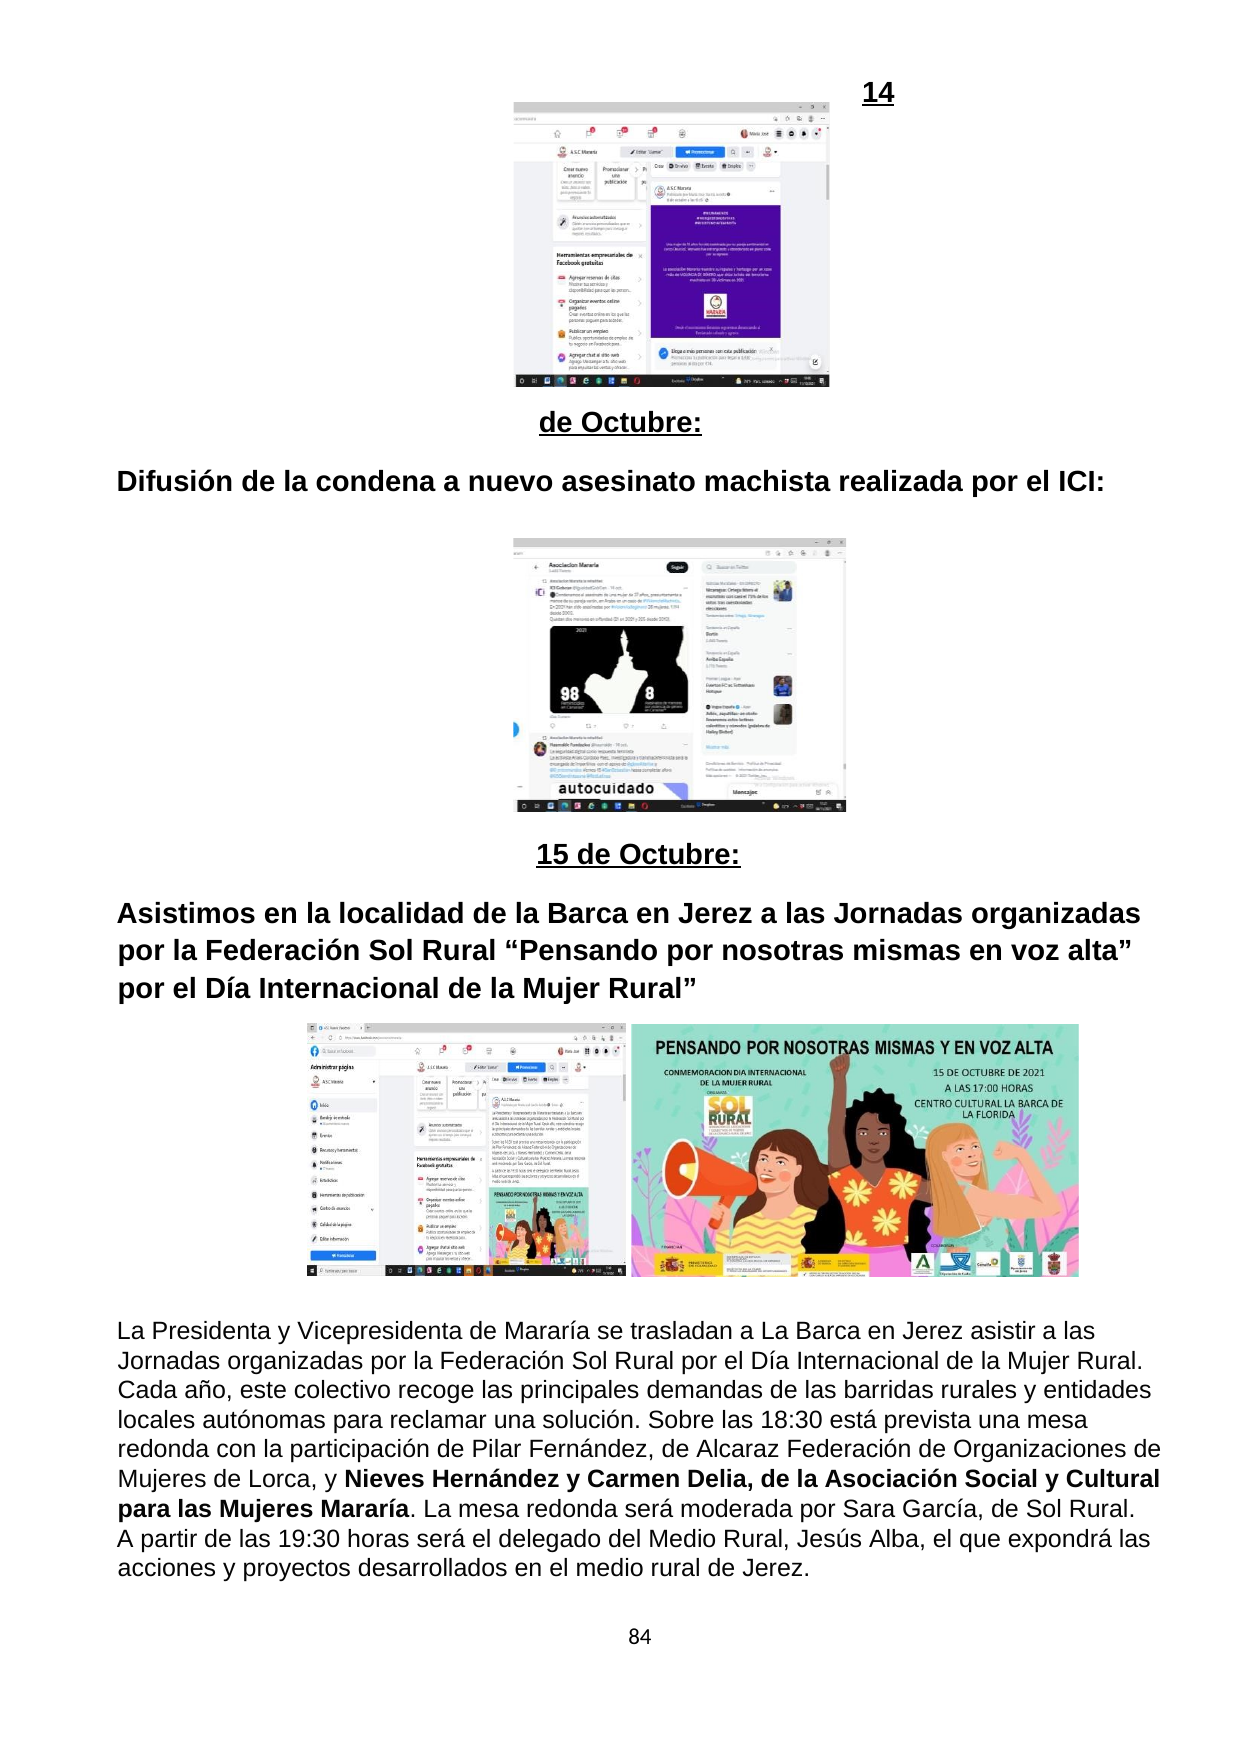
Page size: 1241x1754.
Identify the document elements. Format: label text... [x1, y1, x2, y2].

text Difusión de la condena a nuevo asesinato machista realizada por el ICI: [116, 464, 1166, 498]
text Asistimos en la localidad de la Barca en Jerez a las Jornadas organizadas por la Federación Sol Rural “Pensando por nosotras mismas en voz alta” por el Día Internacional de la Mujer Rural” [116, 896, 1166, 1004]
text 14 de Octubre: [116, 75, 896, 439]
text 15 de Octubre: [88, 837, 1196, 870]
text A partir de las 19:30 horas será el delegado del Medio Rural, Jesús Alba, el que expondrá las acciones y proyectos desarrollados en el medio rural de Jerez. [117, 1524, 1166, 1582]
text La Presidenta y Vicepresidenta de Mararía se trasladan a La Barca en Jerez asistir a las Jornadas organizadas por la Federación Sol Rural por el Día Internacional de la Mujer Rural. Cada año, este colectivo recoge las principales demandas de las barridas rurales y entidades locales autónomas para reclamar una solución. Sobre las 18:30 está prevista una mesa redonda con la participación de Pilar Fernández, de Alcaraz Federación de Organizaciones de Mujeres de Lorca, y Nieves Hernández y Carmen Delia, de la Asociación Social y Cultural para las Mujeres Mararía. La mesa redonda será moderada por Sara García, de Sol Rural. [117, 1316, 1166, 1522]
